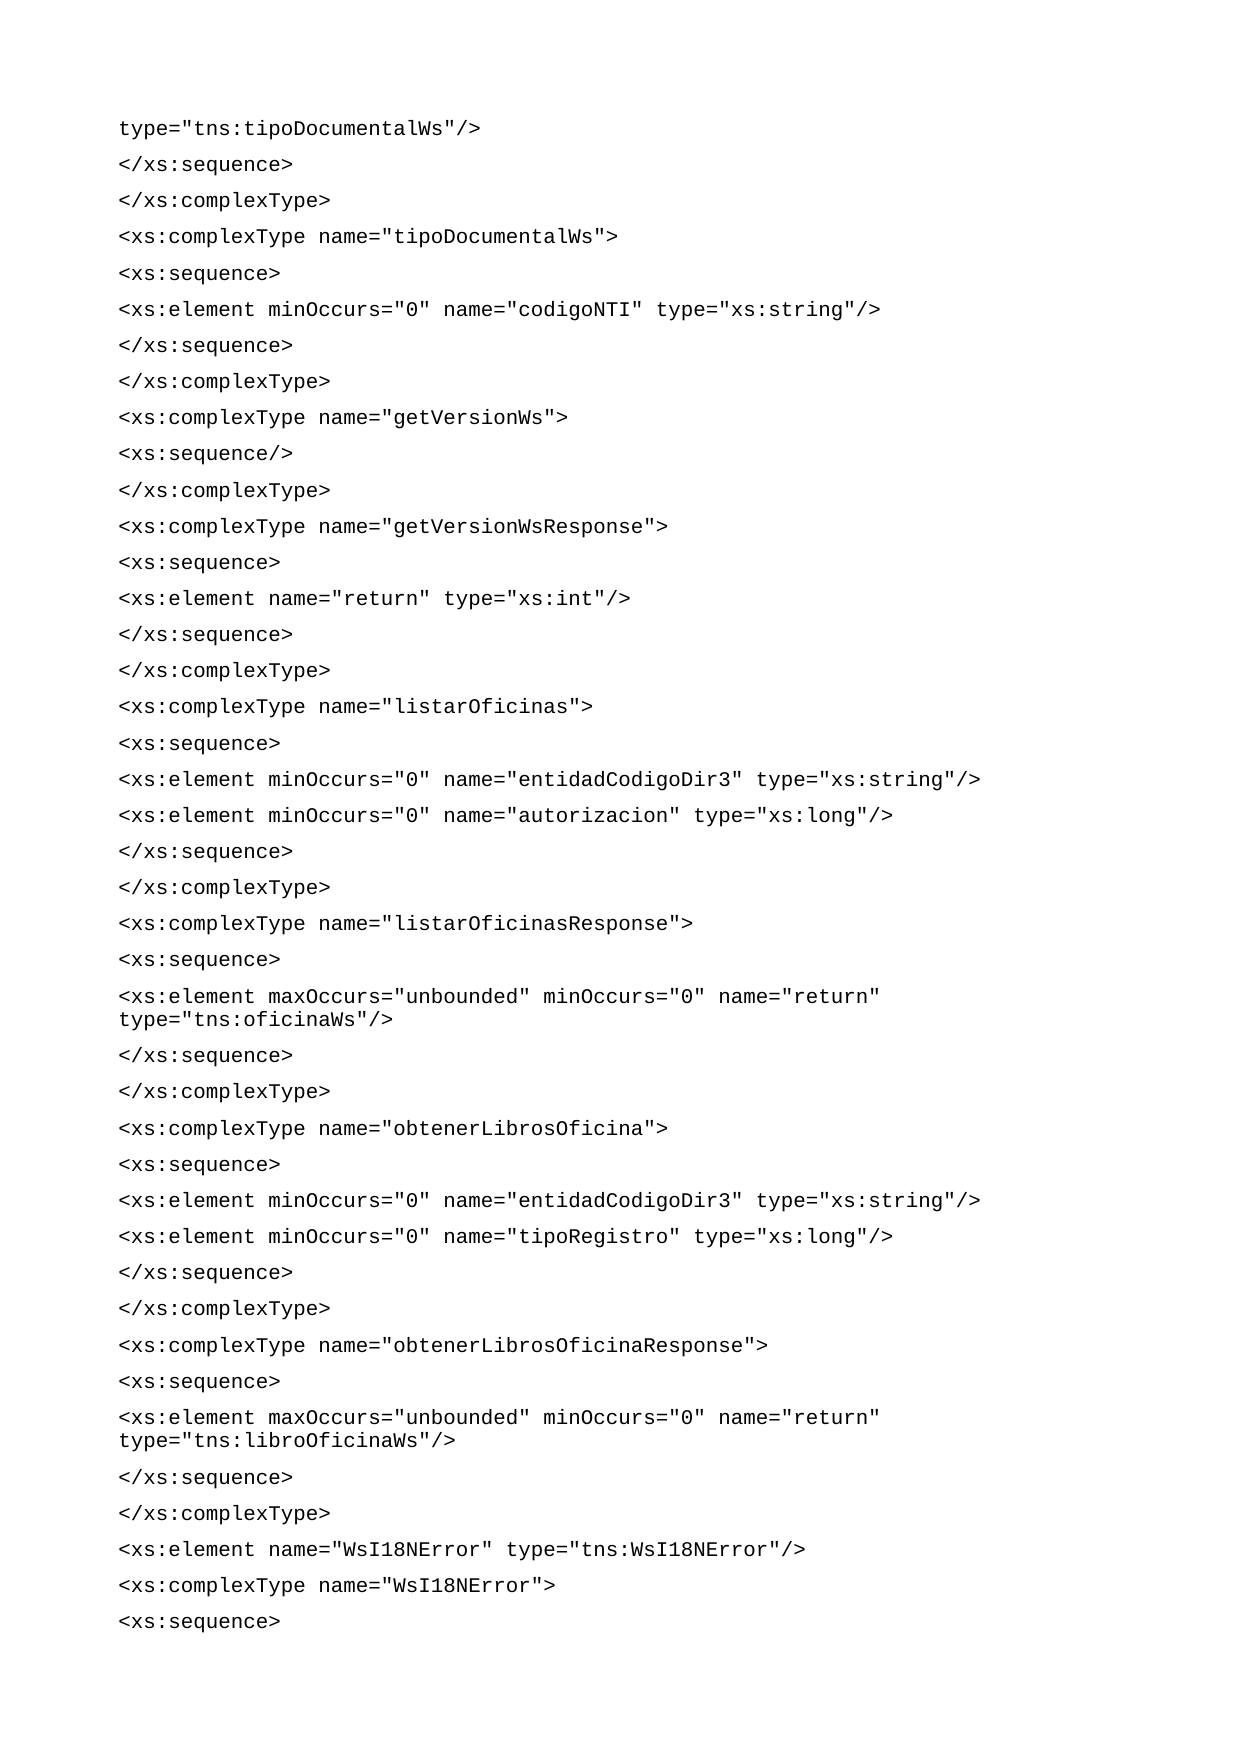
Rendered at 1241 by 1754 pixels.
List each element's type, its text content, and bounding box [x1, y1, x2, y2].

text <xs:element minOccurs="0" name="entidadCodigoDir3" type="xs:string"/> [118, 769, 1122, 792]
text </xs:complexType> [118, 479, 1122, 503]
text <xs:sequence> [118, 949, 1122, 973]
text </xs:complexType> [118, 371, 1122, 395]
text </xs:sequence> [118, 841, 1122, 865]
text <xs:element minOccurs="0" name="tipoRegistro" type="xs:long"/> [118, 1226, 1122, 1250]
text <xs:sequence> [118, 1371, 1122, 1394]
text </xs:sequence> [118, 1467, 1122, 1490]
text </xs:sequence> [118, 1045, 1122, 1069]
text <xs:complexType name="listarOficinasResponse"> [118, 913, 1122, 937]
text type="tns:tipoDocumentalWs"/> [118, 118, 1122, 142]
text <xs:element maxOccurs="unbounded" minOccurs="0" name="return" type="tns:libroOficinaWs"/> [118, 1407, 1122, 1454]
text <xs:complexType name="obtenerLibrosOficina"> [118, 1118, 1122, 1141]
text </xs:sequence> [118, 624, 1122, 648]
text </xs:complexType> [118, 1082, 1122, 1105]
text <xs:element minOccurs="0" name="autorizacion" type="xs:long"/> [118, 805, 1122, 828]
text <xs:complexType name="getVersionWs"> [118, 407, 1122, 431]
text <xs:sequence> [118, 552, 1122, 576]
text <xs:element minOccurs="0" name="entidadCodigoDir3" type="xs:string"/> [118, 1190, 1122, 1214]
text <xs:complexType name="getVersionWsResponse"> [118, 516, 1122, 539]
text </xs:complexType> [118, 877, 1122, 901]
text <xs:element maxOccurs="unbounded" minOccurs="0" name="return" type="tns:oficinaWs"/> [118, 986, 1122, 1033]
text </xs:sequence> [118, 335, 1122, 359]
text </xs:complexType> [118, 660, 1122, 684]
text <xs:complexType name="obtenerLibrosOficinaResponse"> [118, 1334, 1122, 1358]
text <xs:complexType name="listarOficinas"> [118, 696, 1122, 720]
text <xs:complexType name="tipoDocumentalWs"> [118, 227, 1122, 250]
text </xs:complexType> [118, 1503, 1122, 1526]
text <xs:complexType name="WsI18NError"> [118, 1575, 1122, 1599]
text </xs:sequence> [118, 1262, 1122, 1286]
text </xs:complexType> [118, 1298, 1122, 1322]
text <xs:element minOccurs="0" name="codigoNTI" type="xs:string"/> [118, 299, 1122, 322]
text <xs:element name="WsI18NError" type="tns:WsI18NError"/> [118, 1539, 1122, 1563]
text <xs:element name="return" type="xs:int"/> [118, 588, 1122, 612]
text <xs:sequence> [118, 733, 1122, 756]
text </xs:sequence> [118, 154, 1122, 178]
text <xs:sequence/> [118, 443, 1122, 467]
text <xs:sequence> [118, 1154, 1122, 1177]
text <xs:sequence> [118, 1611, 1122, 1635]
text <xs:sequence> [118, 263, 1122, 286]
text </xs:complexType> [118, 190, 1122, 214]
